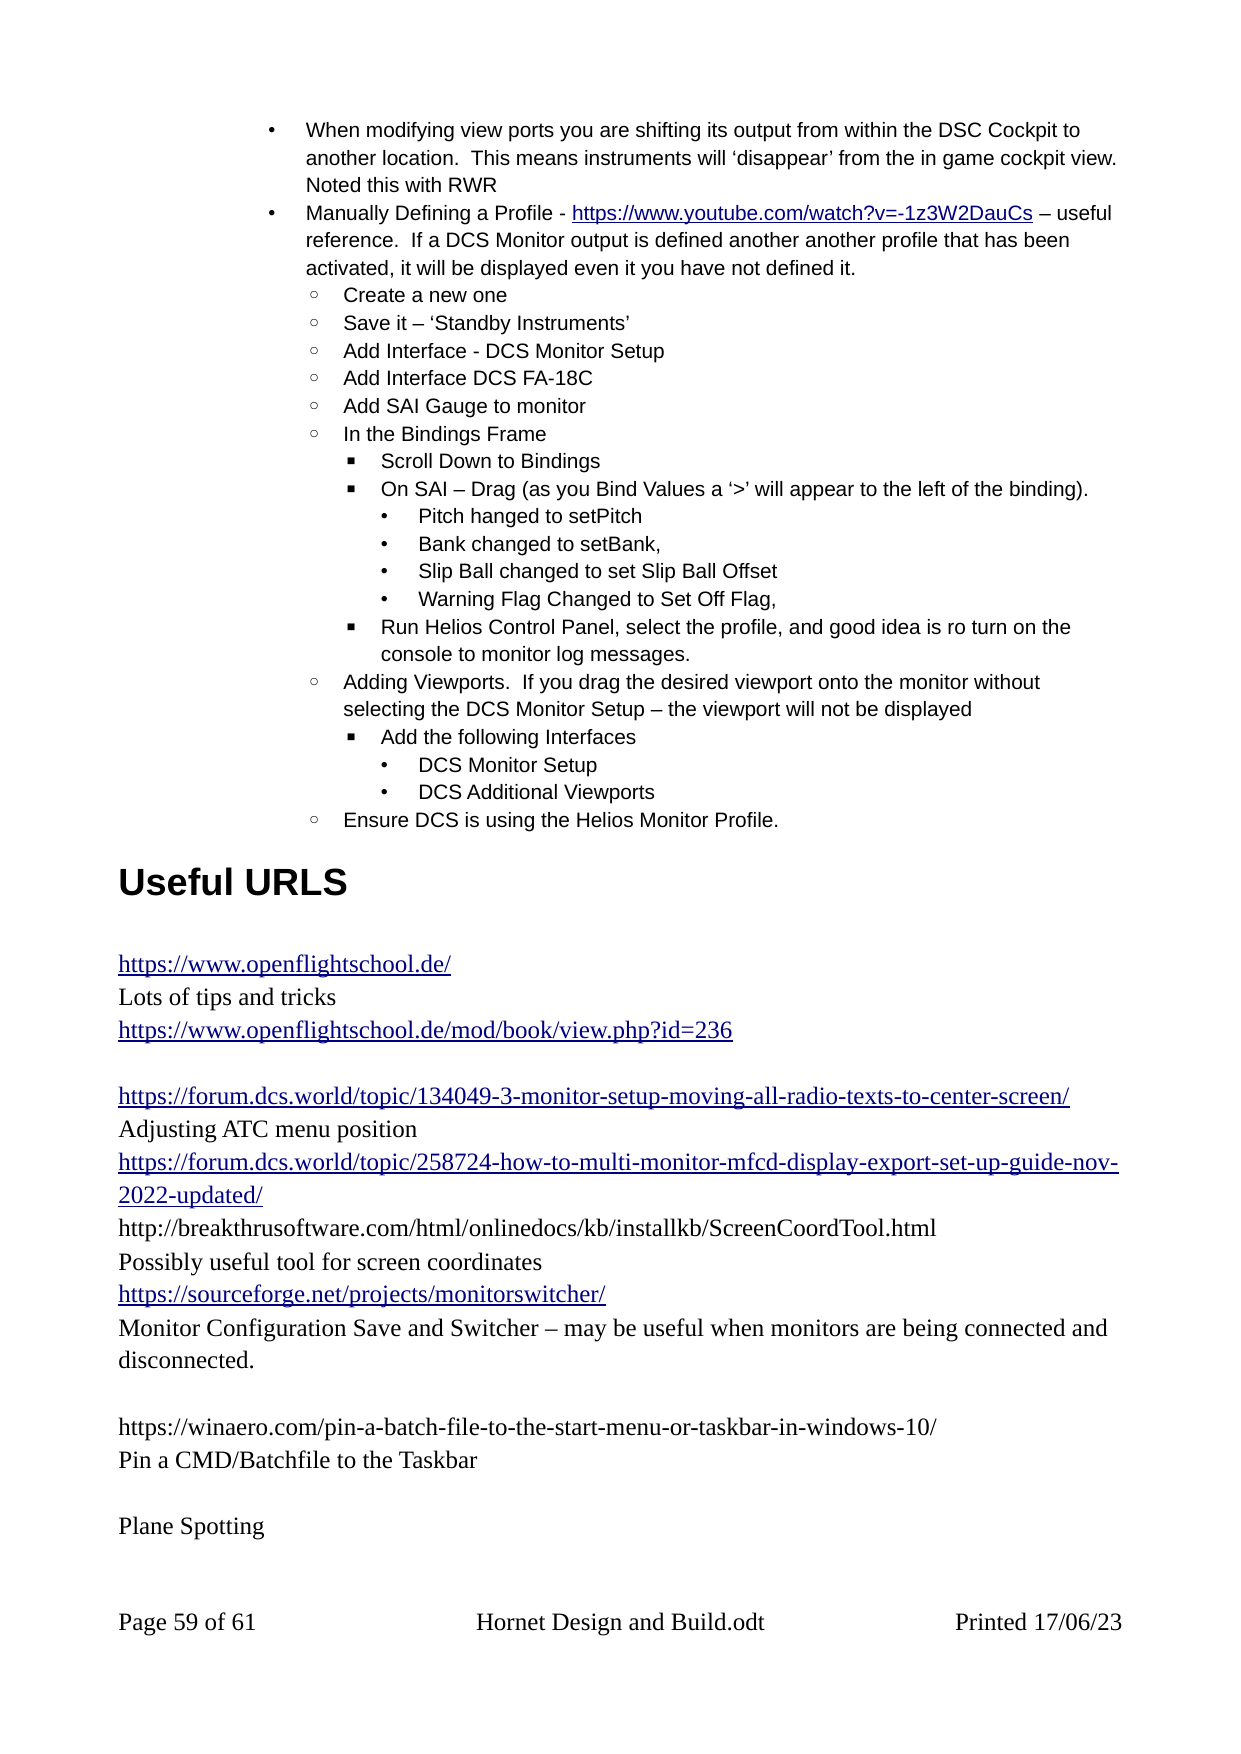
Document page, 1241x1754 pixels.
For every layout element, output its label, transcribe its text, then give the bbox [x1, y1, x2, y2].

text http://breakthrusoftware.com/html/onlinedocs/kb/installkb/ScreenCoordTool.html [118, 1213, 1122, 1242]
list Save it – ‘Standby Instruments’ [306, 311, 1122, 335]
text Adjusting ATC menu position [118, 1114, 1122, 1143]
list Slip Ball changed to set Slip Ball Offset [381, 559, 1122, 583]
text Lots of tips and tricks [118, 982, 1122, 1011]
subtitle Useful URLS [118, 860, 1122, 904]
text https://forum.dcs.world/topic/134049-3-monitor-setup-moving-all-radio-texts-to-center-screen/ [118, 1081, 1122, 1110]
list DCS Monitor Setup [381, 752, 1122, 776]
list Add SAI Gauge to monitor [306, 394, 1122, 418]
text https://sourceforge.net/projects/monitorswitcher/ [118, 1279, 1122, 1308]
text Pin a CMD/Batchfile to the Taskbar [118, 1445, 1122, 1473]
list Adding Viewports. If you drag the desired viewport onto the monitor without selecting the DCS Monitor Setup – the viewport will not be displayed [306, 670, 1122, 721]
text https://www.openflightschool.de/ [118, 949, 1122, 978]
list Add Interface DCS FA-18C [306, 366, 1122, 390]
list Manually Defining a Profile - https://www.youtube.com/watch?v=-1z3W2DauCs – useful reference. If a DCS Monitor output is defined another another profile that has been activated, it will be displayed even it you have not defined it. [268, 201, 1122, 280]
list Run Helios Control Panel, select the profile, and good idea is ro turn on the console to monitor log messages. [343, 614, 1122, 666]
text Plane Spotting [118, 1511, 1122, 1539]
list Pitch hanged to setPitch [381, 504, 1122, 528]
text Possibly useful tool for screen coordinates [118, 1247, 1122, 1275]
list Add the following Interfaces [343, 725, 1122, 749]
text https://winaero.com/pin-a-batch-file-to-the-start-menu-or-taskbar-in-windows-10/ [118, 1412, 1122, 1440]
list On SAI – Drag (as you Bind Values a ‘>’ will appear to the left of the binding). [343, 477, 1122, 501]
text https://forum.dcs.world/topic/258724-how-to-multi-monitor-mfcd-display-export-set-up-guide-nov-2022-updated/ [118, 1147, 1122, 1209]
text Monitor Configuration Save and Switcher – may be useful when monitors are being connected and disconnected. [118, 1313, 1122, 1374]
list Bank changed to setBank, [381, 532, 1122, 556]
text https://www.openflightschool.de/mod/book/view.php?id=236 [118, 1015, 1122, 1044]
list Add Interface - DCS Monitor Setup [306, 338, 1122, 363]
list Warning Flag Changed to Set Off Flag, [381, 587, 1122, 611]
list In the Bindings Frame [306, 421, 1122, 445]
list DCS Additional Viewports [381, 780, 1122, 804]
list When modifying view ports you are shifting its output from within the DSC Cockpit to another location. This means instruments will ‘disappear’ from the in game cockpit view. Noted this with RWR [268, 118, 1122, 197]
list Scroll Down to Bindings [343, 449, 1122, 473]
list Create a new one [306, 283, 1122, 307]
list Ensure DCS is using the Helios Monitor Profile. [306, 808, 1122, 832]
